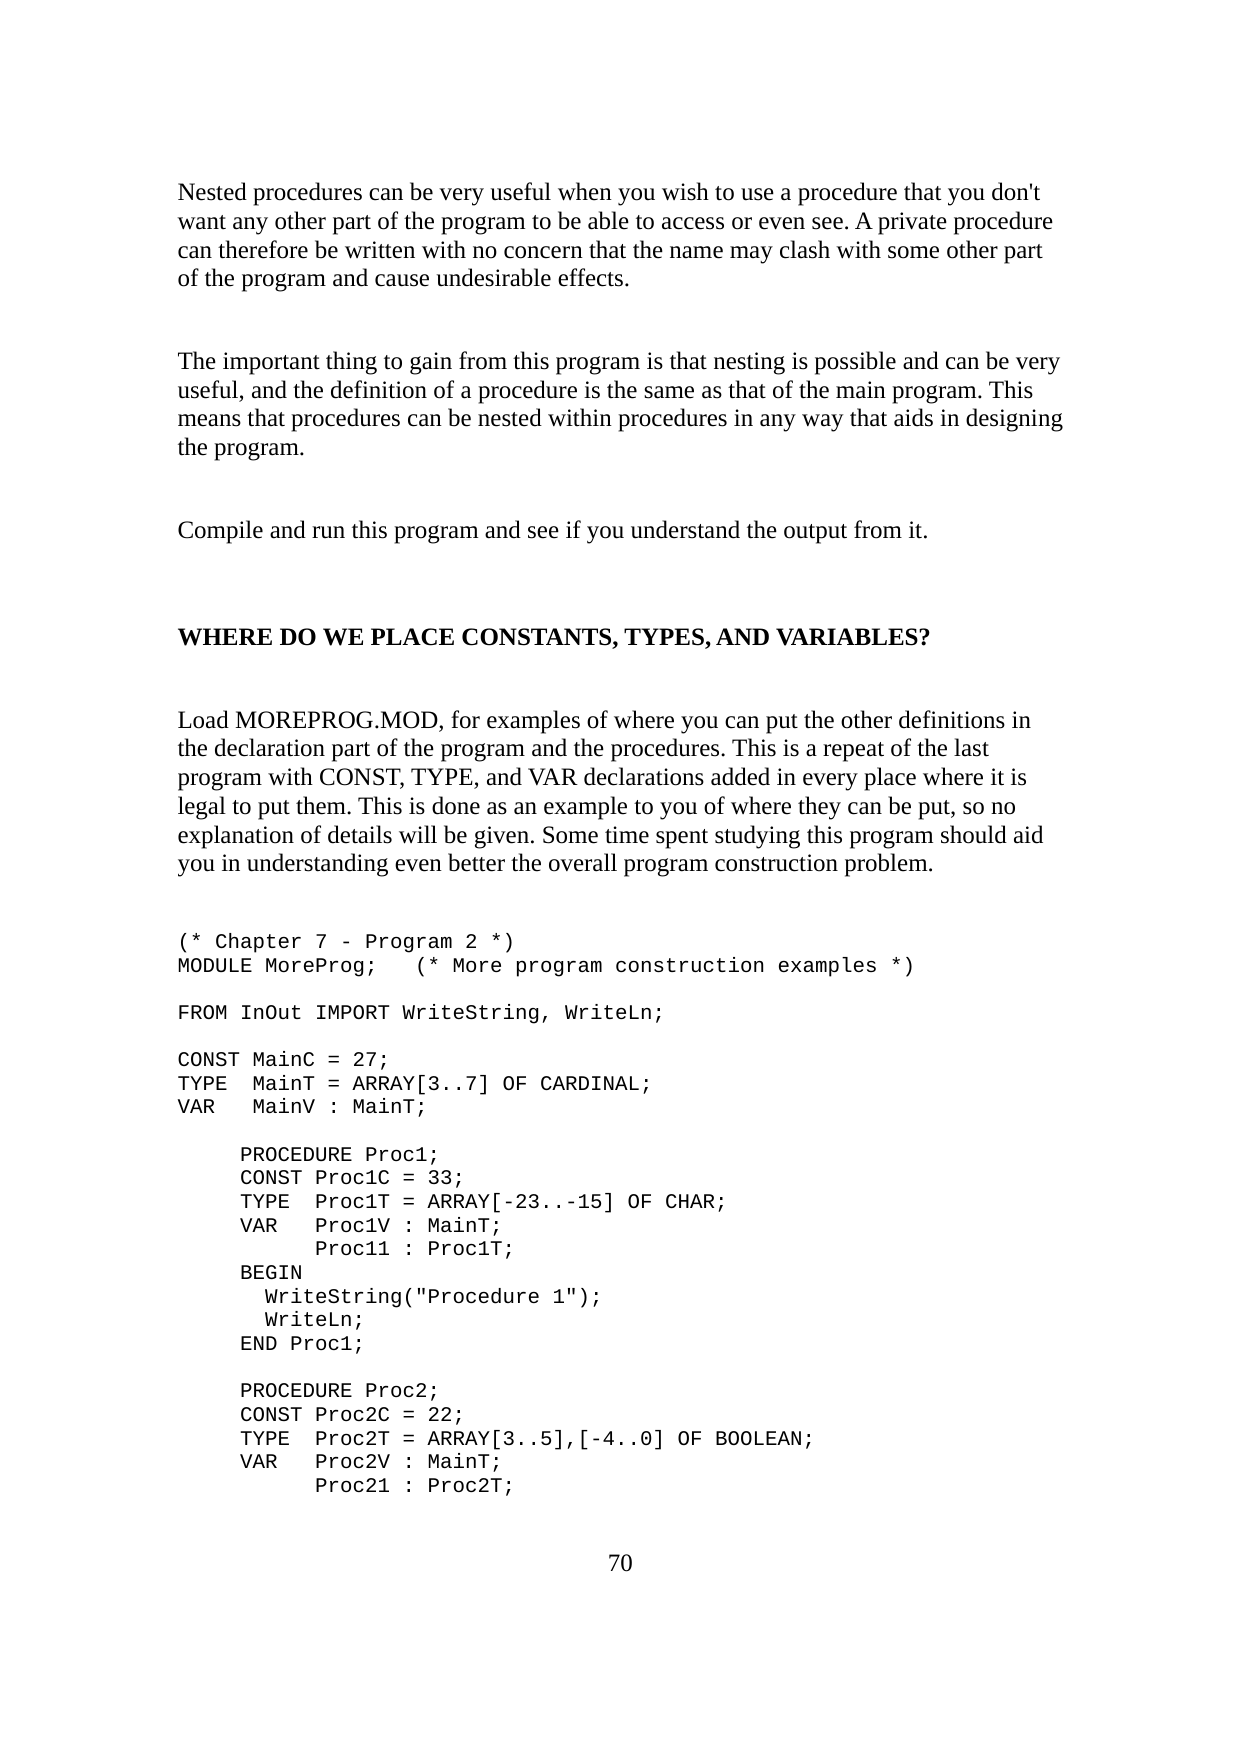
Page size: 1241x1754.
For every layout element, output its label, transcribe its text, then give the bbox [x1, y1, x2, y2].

text END Proc1; [177, 1333, 1063, 1357]
text PROCEDURE Proc2; [177, 1380, 1063, 1404]
text VAR MainV : MainT; [177, 1096, 1063, 1120]
text FROM InOut IMPORT WriteString, WriteLn; [177, 1002, 1063, 1026]
text WriteLn; [177, 1309, 1063, 1333]
text Load MOREPROG.MOD, for examples of where you can put the other definitions in the declaration part of the program and the procedures. This is a repeat of the last program with CONST, TYPE, and VAR declarations added in every place where it is legal to put them. This is done as an example to you of where they can be put, so no explanation of details will be given. Some time spent studying this program should aid you in understanding even better the overall program construction problem. [177, 705, 1063, 877]
text BEGIN [177, 1262, 1063, 1286]
text The important thing to gain from this program is that nesting is possible and can be very useful, and the definition of a procedure is the same as that of the main program. This means that procedures can be nested within procedures in any way that aids in designing the program. [177, 346, 1063, 461]
text PROCEDURE Proc1; [177, 1144, 1063, 1167]
text MODULE MoreProg; (* More program construction examples *) [177, 954, 1063, 978]
text CONST Proc2C = 22; [177, 1404, 1063, 1427]
subtitle WHERE DO WE PLACE CONSTANTS, TYPES, AND VARIABLES? [177, 622, 1063, 651]
text Proc11 : Proc1T; [177, 1238, 1063, 1262]
text Compile and run this program and see if you understand the output from it. [177, 515, 1063, 543]
text WriteString("Procedure 1"); [177, 1286, 1063, 1309]
text CONST Proc1C = 33; [177, 1167, 1063, 1191]
text Proc21 : Proc2T; [177, 1475, 1063, 1498]
text TYPE Proc2T = ARRAY[3..5],[-4..0] OF BOOLEAN; [177, 1427, 1063, 1451]
text (* Chapter 7 - Program 2 *) [177, 931, 1063, 954]
text Nested procedures can be very useful when you wish to use a procedure that you don't want any other part of the program to be able to access or even see. A private procedure can therefore be written with no concern that the name may clash with some other part of the program and cause undesirable effects. [177, 177, 1063, 292]
text TYPE MainT = ARRAY[3..7] OF CARDINAL; [177, 1073, 1063, 1096]
text TYPE Proc1T = ARRAY[-23..-15] OF CHAR; [177, 1191, 1063, 1215]
text VAR Proc2V : MainT; [177, 1451, 1063, 1475]
text CONST MainC = 27; [177, 1049, 1063, 1073]
text VAR Proc1V : MainT; [177, 1215, 1063, 1238]
